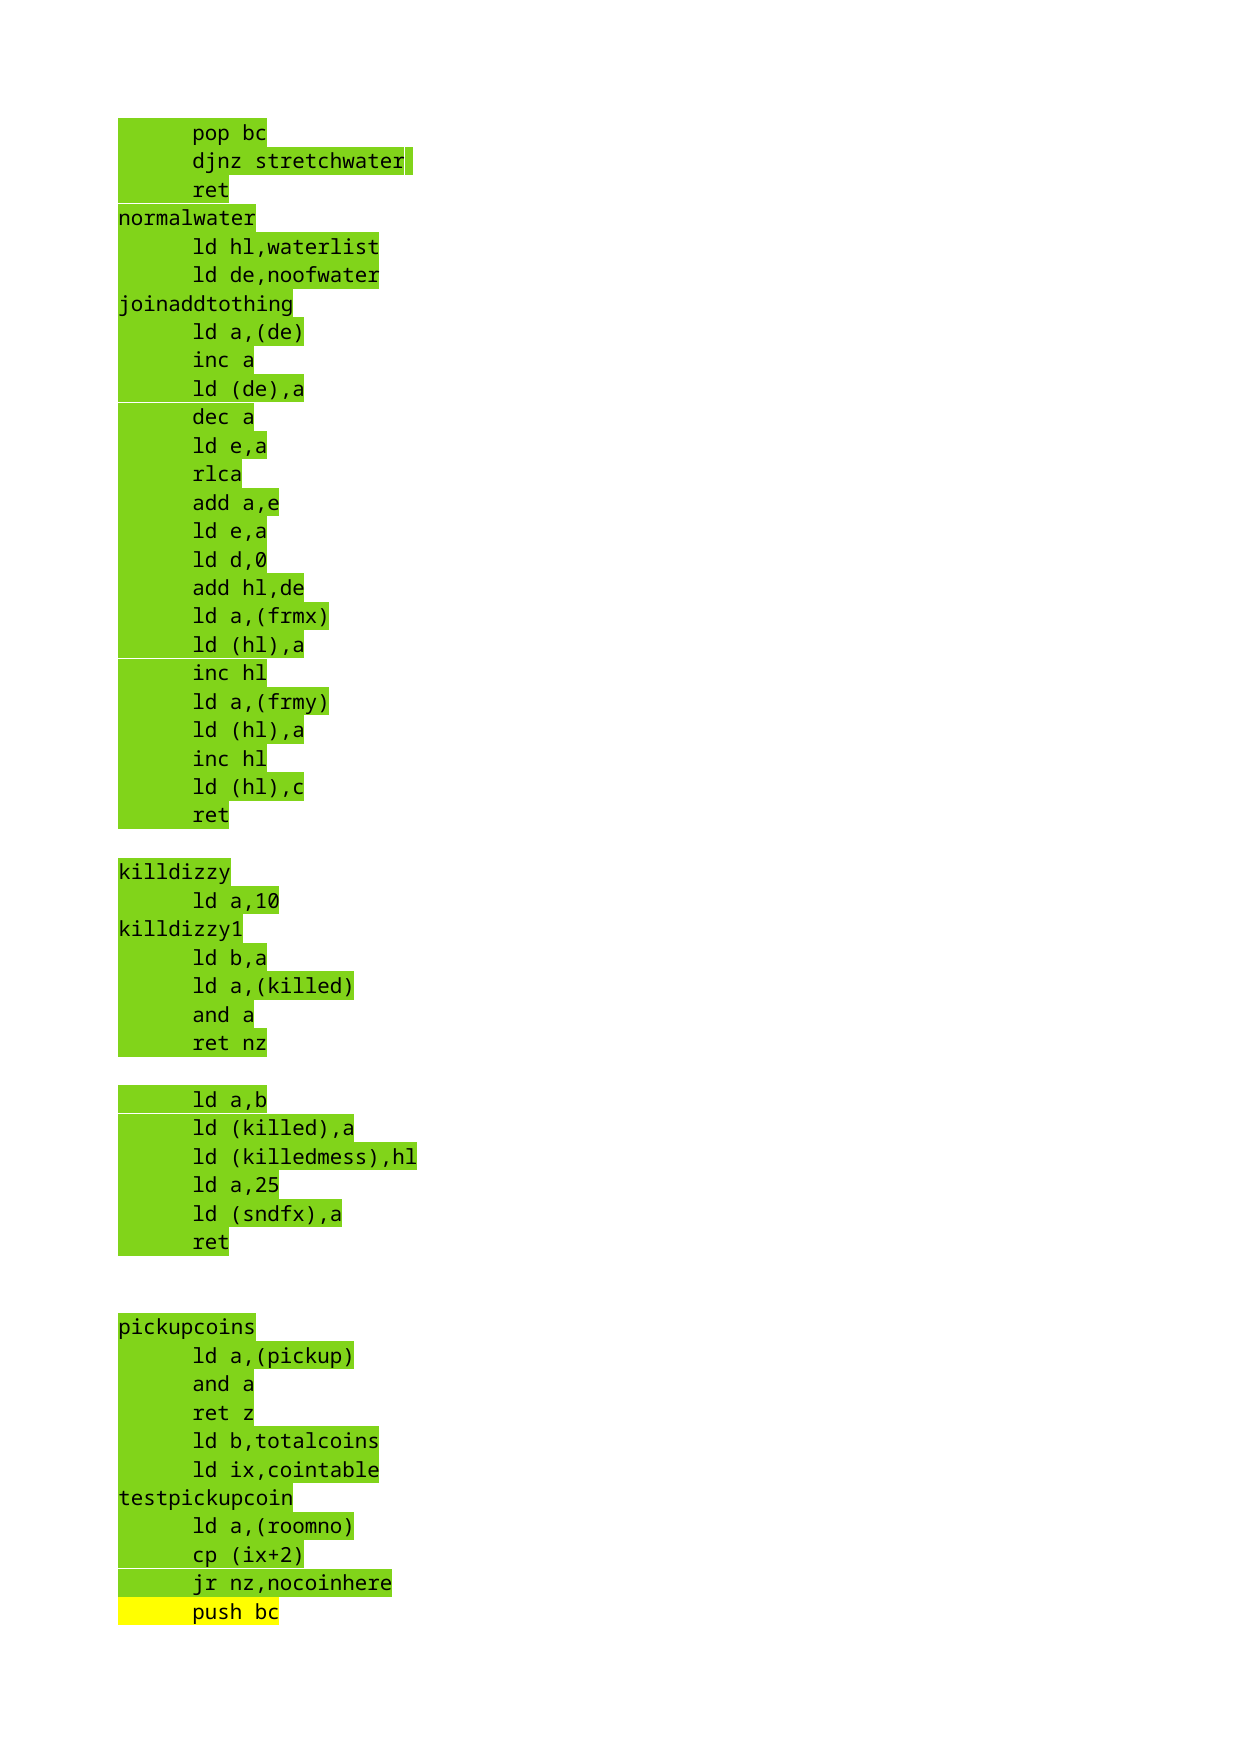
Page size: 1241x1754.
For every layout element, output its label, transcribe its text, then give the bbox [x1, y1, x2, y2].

text ld d,0 [118, 545, 1122, 573]
text inc hl [118, 744, 1122, 772]
text ld a,(de) [118, 317, 1122, 346]
text add hl,de [118, 573, 1122, 602]
text ld (hl),a [118, 630, 1122, 658]
text ret [118, 801, 1122, 829]
text normalwater [118, 203, 1122, 232]
text ld a,b [118, 1085, 1122, 1113]
text ld (hl),c [118, 772, 1122, 801]
text ld hl,waterlist [118, 232, 1122, 260]
text ld e,a [118, 431, 1122, 459]
text killdizzy [118, 857, 1122, 886]
text ld b,totalcoins [118, 1426, 1122, 1455]
text ld (hl),a [118, 715, 1122, 744]
text jr nz,nocoinhere [118, 1568, 1122, 1597]
text ld de,noofwater [118, 260, 1122, 289]
text ld a,(roomno) [118, 1512, 1122, 1540]
text inc a [118, 346, 1122, 374]
text djnz stretchwater [118, 147, 1122, 175]
text ld a,(killed) [118, 971, 1122, 1000]
text and a [118, 1369, 1122, 1398]
text add a,e [118, 488, 1122, 516]
text ld (killedmess),hl [118, 1142, 1122, 1170]
text ld ix,cointable [118, 1455, 1122, 1483]
text ld (killed),a [118, 1113, 1122, 1142]
text ret nz [118, 1028, 1122, 1057]
text pickupcoins [118, 1312, 1122, 1341]
text ld b,a [118, 943, 1122, 971]
text ld a,(pickup) [118, 1341, 1122, 1369]
text inc hl [118, 658, 1122, 687]
text joinaddtothing [118, 289, 1122, 317]
text dec a [118, 402, 1122, 431]
text killdizzy1 [118, 914, 1122, 943]
text rlca [118, 459, 1122, 488]
text push bc [118, 1597, 1122, 1625]
text ld a,10 [118, 886, 1122, 914]
text ld (sndfx),a [118, 1199, 1122, 1227]
text ld a,25 [118, 1170, 1122, 1199]
text ld a,(frmx) [118, 602, 1122, 630]
text pop bc [118, 118, 1122, 147]
text ld a,(frmy) [118, 687, 1122, 715]
text ret z [118, 1398, 1122, 1426]
text ret [118, 175, 1122, 203]
text cp (ix+2) [118, 1540, 1122, 1568]
text ld e,a [118, 516, 1122, 545]
text testpickupcoin [118, 1483, 1122, 1512]
text and a [118, 1000, 1122, 1028]
text ret [118, 1227, 1122, 1256]
text ld (de),a [118, 374, 1122, 402]
